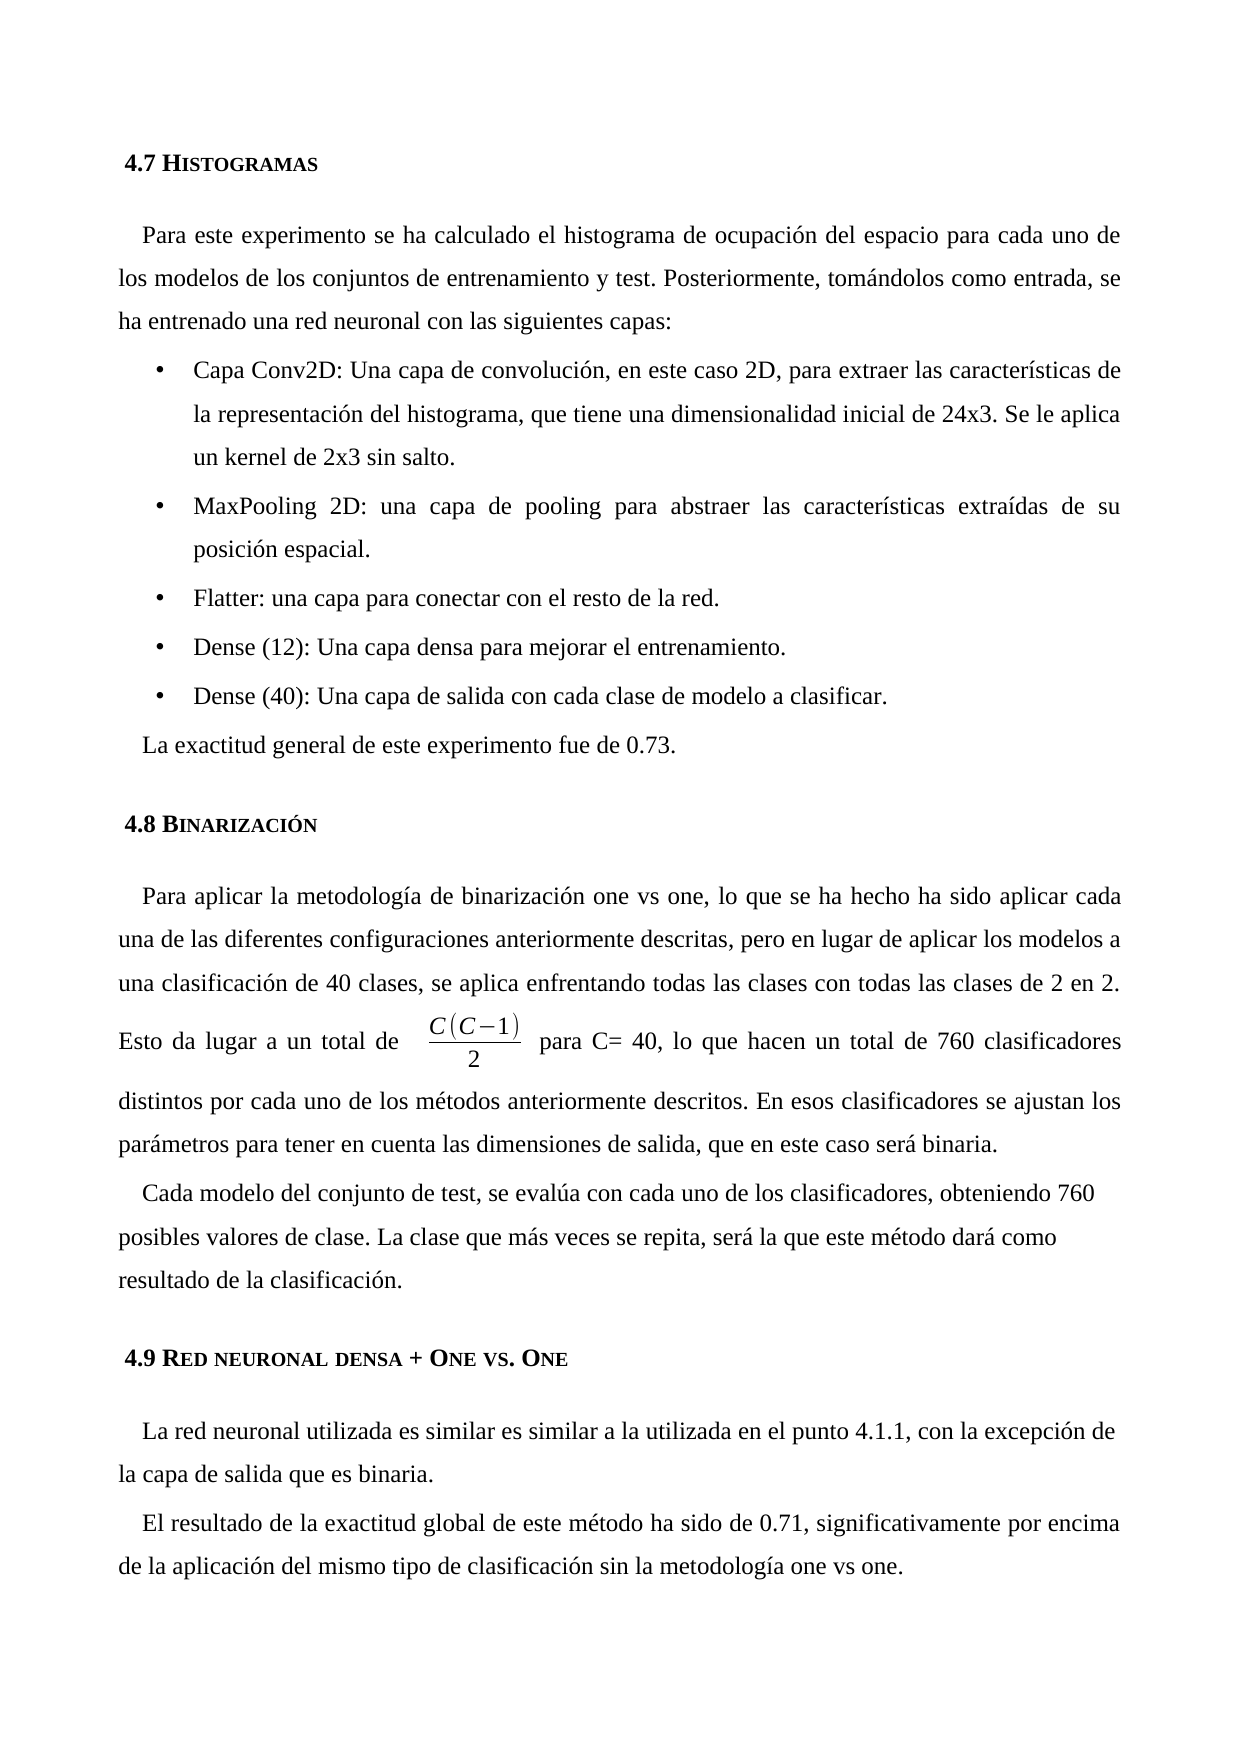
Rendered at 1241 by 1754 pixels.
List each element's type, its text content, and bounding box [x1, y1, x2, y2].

list Dense (12): Una capa densa para mejorar el entrenamiento. [156, 632, 1122, 661]
text La red neuronal utilizada es similar es similar a la utilizada en el punto 4.1.1, con la excepción de la capa de salida que es binaria. [118, 1416, 1122, 1488]
subtitle Binarización [118, 809, 1019, 837]
subtitle Histogramas [118, 148, 1019, 176]
text La exactitud general de este experimento fue de 0.73. [118, 730, 1122, 759]
subtitle Red neuronal densa + One vs. One [118, 1343, 1019, 1372]
text Para aplicar la metodología de binarización one vs one, lo que se ha hecho ha sido aplicar cada una de las diferentes configuraciones anteriormente descritas, pero en lugar de aplicar los modelos a una clasificación de 40 clases, se aplica enfrentando todas las clases con todas las clases de 2 en 2. Esto da lugar a un total de para C= 40, lo que hacen un total de 760 clasificadores distintos por cada uno de los métodos anteriormente descritos. En esos clasificadores se ajustan los parámetros para tener en cuenta las dimensiones de salida, que en este caso será binaria. [118, 881, 1122, 1158]
text El resultado de la exactitud global de este método ha sido de 0.71, significativamente por encima de la aplicación del mismo tipo de clasificación sin la metodología one vs one. [118, 1508, 1122, 1580]
list MaxPooling 2D: una capa de pooling para abstraer las características extraídas de su posición espacial. [156, 491, 1122, 563]
list Dense (40): Una capa de salida con cada clase de modelo a clasificar. [156, 681, 1122, 710]
list Flatter: una capa para conectar con el resto de la red. [156, 583, 1122, 612]
text Cada modelo del conjunto de test, se evalúa con cada uno de los clasificadores, obteniendo 760 posibles valores de clase. La clase que más veces se repita, será la que este método dará como resultado de la clasificación. [118, 1178, 1122, 1293]
list Capa Conv2D: Una capa de convolución, en este caso 2D, para extraer las características de la representación del histograma, que tiene una dimensionalidad inicial de 24x3. Se le aplica un kernel de 2x3 sin salto. [156, 356, 1122, 471]
text Para este experimento se ha calculado el histograma de ocupación del espacio para cada uno de los modelos de los conjuntos de entrenamiento y test. Posteriormente, tomándolos como entrada, se ha entrenado una red neuronal con las siguientes capas: [118, 220, 1122, 335]
